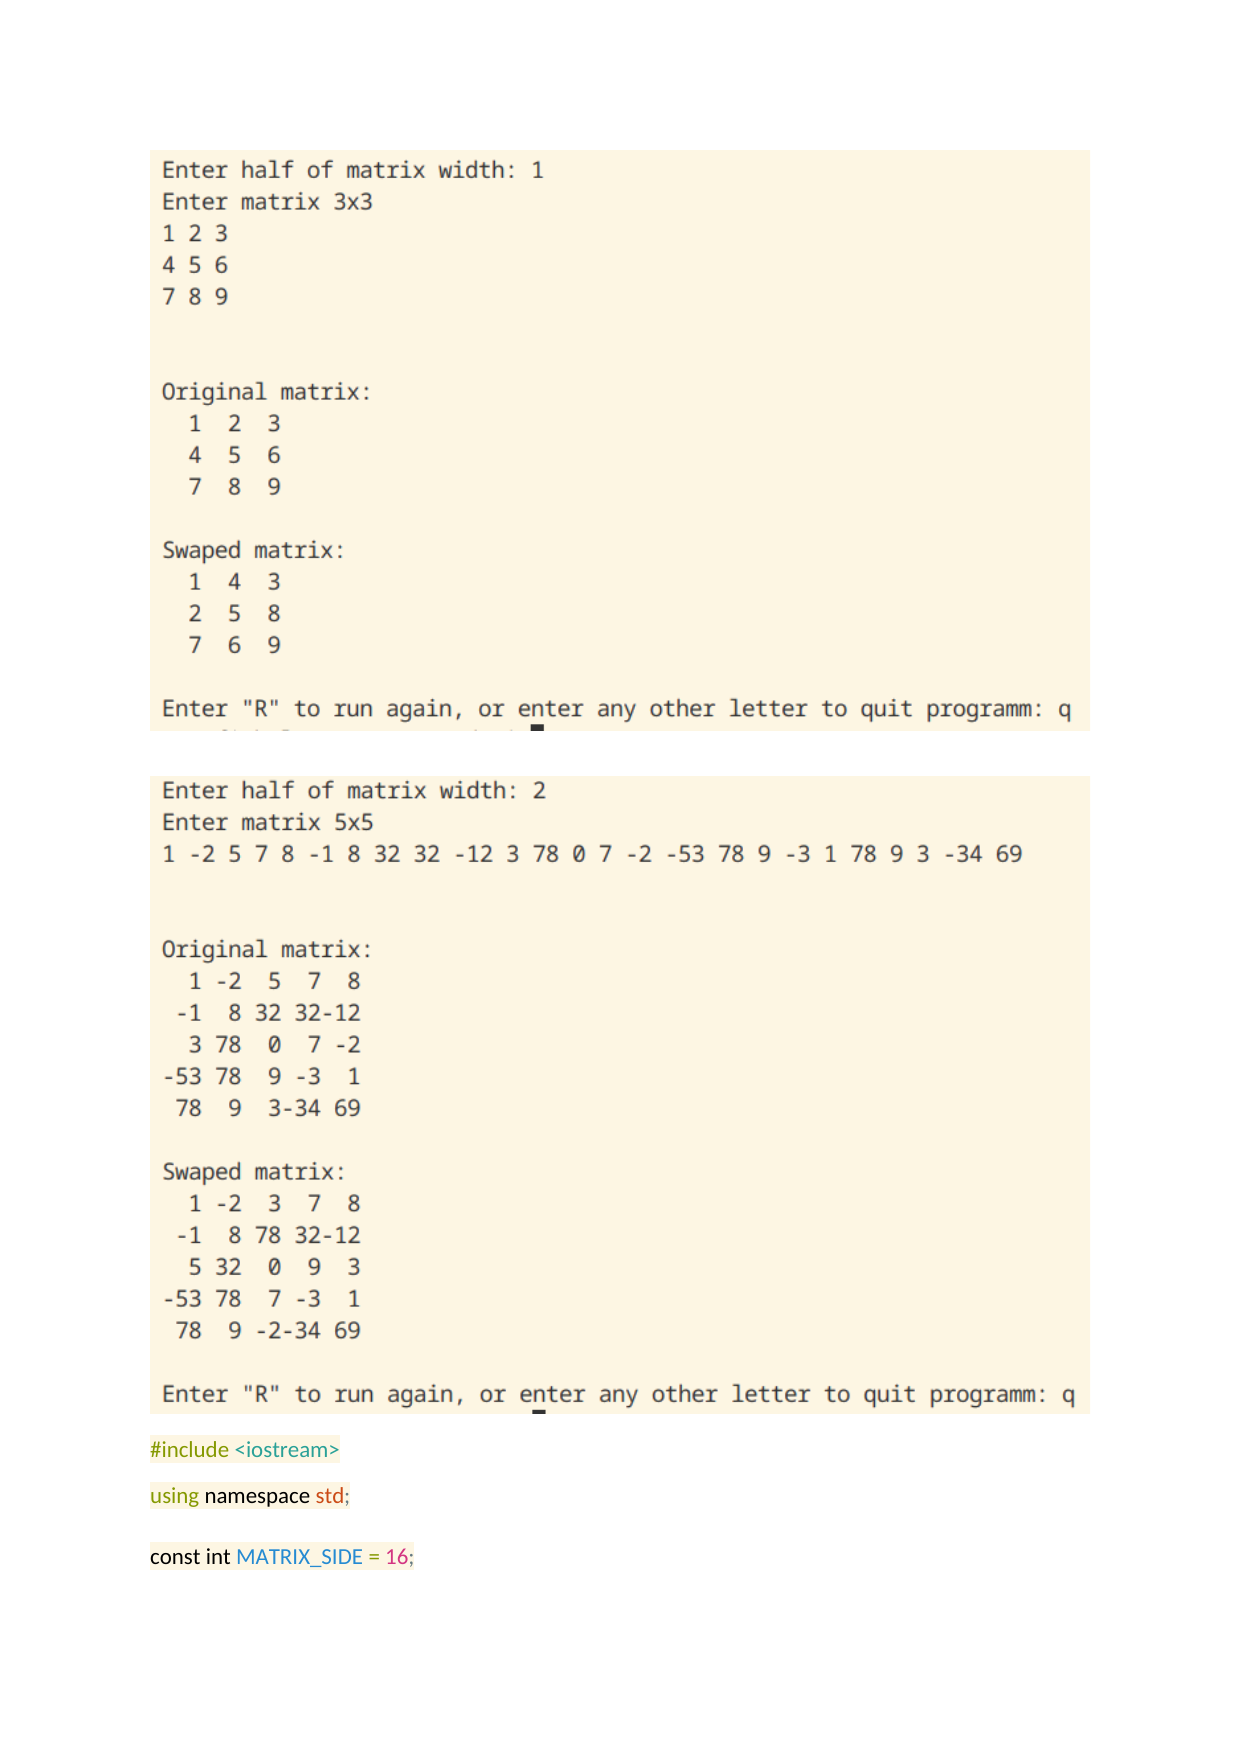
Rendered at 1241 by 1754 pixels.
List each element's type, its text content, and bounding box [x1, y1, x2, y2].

picture [150, 776, 1091, 1414]
text #include <iostream> [150, 1414, 1090, 1463]
picture [150, 150, 1091, 731]
text using namespace std; [150, 1482, 1090, 1509]
text const int MATRIX_SIDE = 16; [150, 1542, 1090, 1570]
